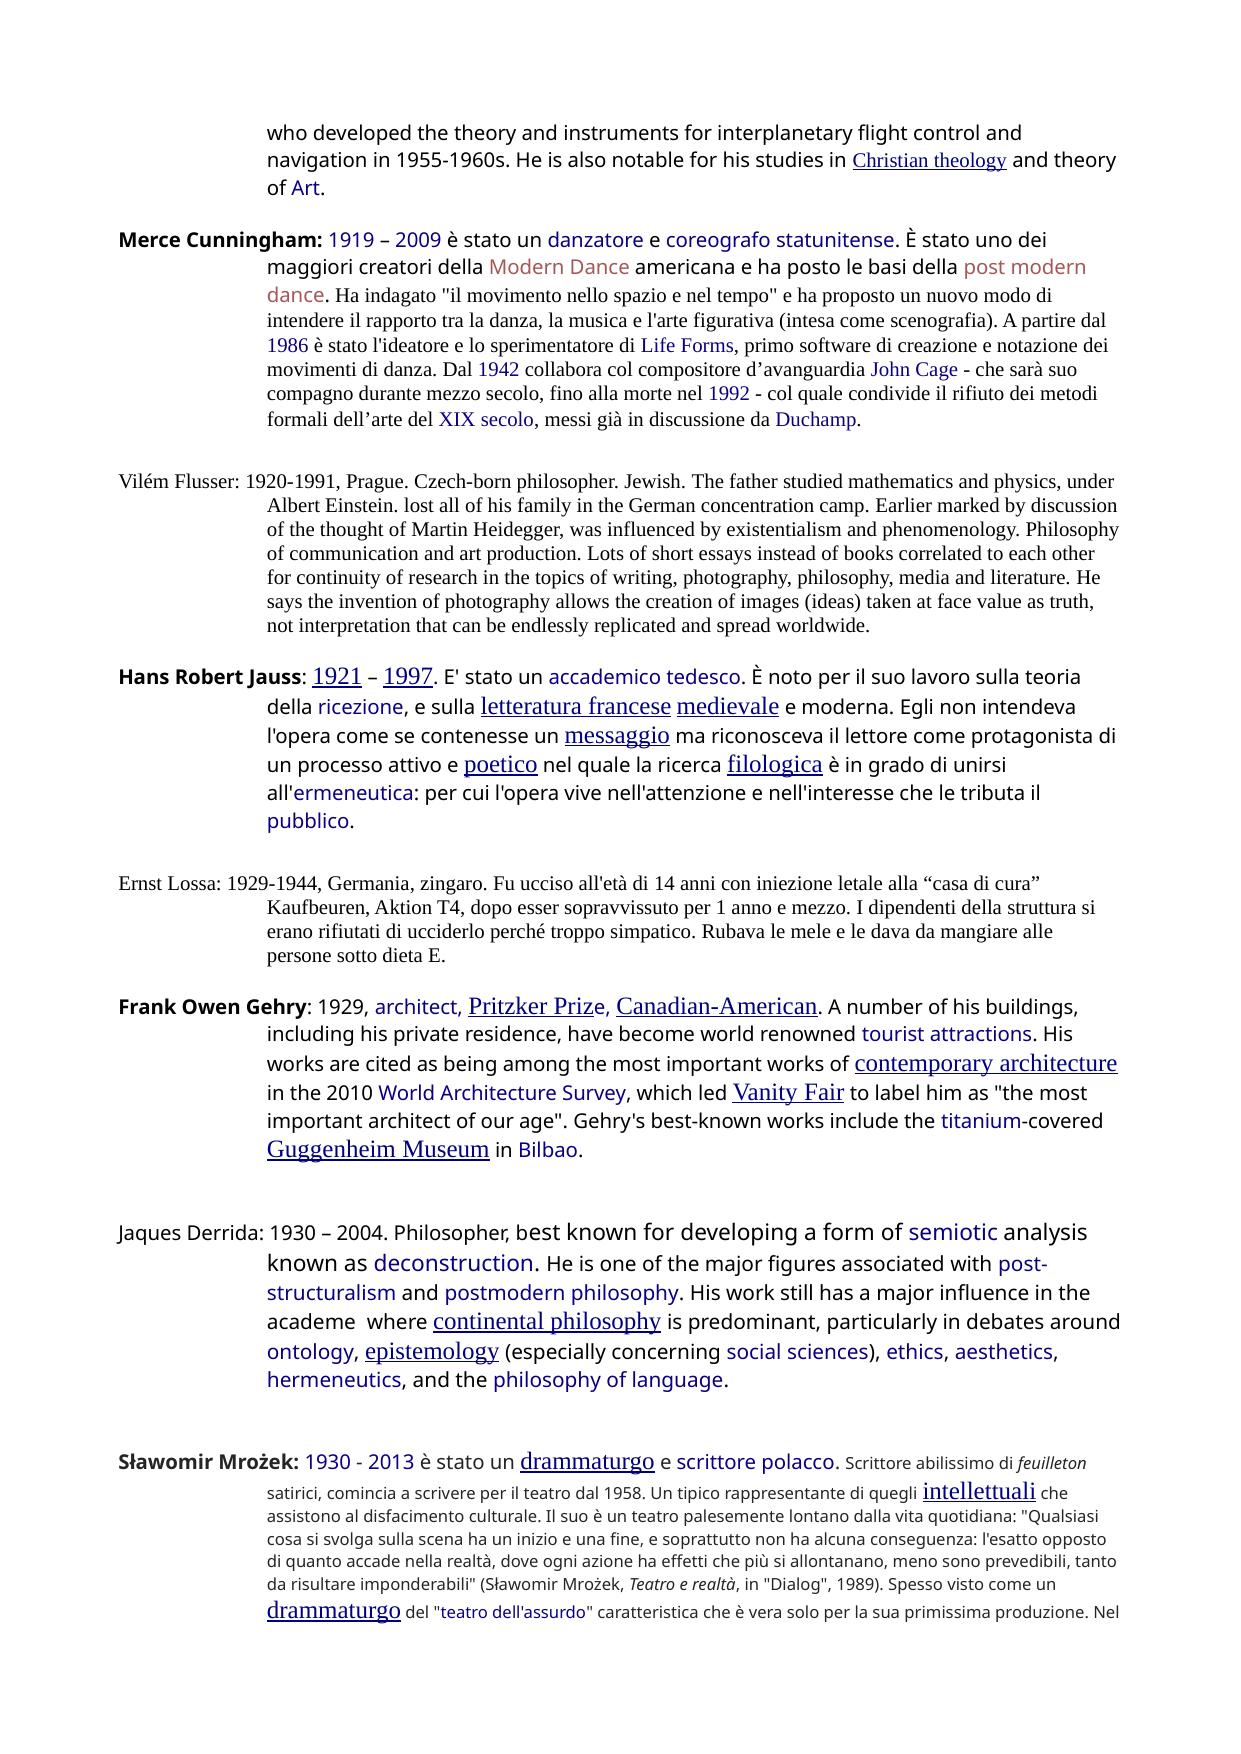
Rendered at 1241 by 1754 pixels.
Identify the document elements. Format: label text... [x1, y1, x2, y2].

text Frank Owen Gehry: 1929, architect, Pritzker Prize, Canadian-American. A number of his buildings, including his private residence, have become world renowned tourist attractions. His works are cited as being among the most important works of contemporary architecture in the 2010 World Architecture Survey, which led Vanity Fair to label him as "the most important architect of our age". Gehry's best-known works include the titanium-covered Guggenheim Museum in Bilbao. [118, 991, 1122, 1163]
text Vilém Flusser: 1920-1991, Prague. Czech-born philosopher. Jewish. The father studied mathematics and physics, under Albert Einstein. lost all of his family in the German concentration camp. Earlier marked by discussion of the thought of Martin Heidegger, was influenced by existentialism and phenomenology. Philosophy of communication and art production. Lots of short essays instead of books correlated to each other for continuity of research in the topics of writing, photography, philosophy, media and literature. He says the invention of photography allows the creation of images (ideas) taken at face value as truth, not interpretation that can be endlessly replicated and spread worldwide. [118, 469, 1122, 637]
text Jaques Derrida: 1930 – 2004. Philosopher, best known for developing a form of semiotic analysis known as deconstruction. He is one of the major figures associated with post-structuralism and postmodern philosophy. His work still has a major influence in the academe where continental philosophy is predominant, particularly in debates around ontology, epistemology (especially concerning social sciences), ethics, aesthetics, hermeneutics, and the philosophy of language. [118, 1216, 1122, 1394]
text Merce Cunningham: 1919 – 2009 è stato un danzatore e coreografo statunitense. È stato uno dei maggiori creatori della Modern Dance americana e ha posto le basi della post modern dance. Ha indagato "il movimento nello spazio e nel tempo" e ha proposto un nuovo modo di intendere il rapporto tra la danza, la musica e l'arte figurativa (intesa come scenografia). A partire dal 1986 è stato l'ideatore e lo sperimentatore di Life Forms, primo software di creazione e notazione dei movimenti di danza. Dal 1942 collabora col compositore d’avanguardia John Cage - che sarà suo compagno durante mezzo secolo, fino alla morte nel 1992 - col quale condivide il rifiuto dei metodi formali dell’arte del XIX secolo, messi già in discussione da Duchamp. [118, 225, 1122, 432]
text who developed the theory and instruments for interplanetary flight control and navigation in 1955-1960s. He is also notable for his studies in Christian theology and theory of Art. [118, 118, 1122, 201]
text Ernst Lossa: 1929-1944, Germania, zingaro. Fu ucciso all'età di 14 anni con iniezione letale alla “casa di cura” Kaufbeuren, Aktion T4, dopo esser sopravvissuto per 1 anno e mezzo. I dipendenti della struttura si erano rifiutati di ucciderlo perché troppo simpatico. Rubava le mele e le dava da mangiare alle persone sotto dieta E. [118, 871, 1122, 967]
text Hans Robert Jauss: 1921 – 1997. E' stato un accademico tedesco. È noto per il suo lavoro sulla teoria della ricezione, e sulla letteratura francese medievale e moderna. Egli non intendeva l'opera come se contenesse un messaggio ma riconosceva il lettore come protagonista di un processo attivo e poetico nel quale la ricerca filologica è in grado di unirsi all'ermeneutica: per cui l'opera vive nell'attenzione e nell'interesse che le tributa il pubblico. [118, 661, 1122, 834]
text Sławomir Mrożek: 1930 - 2013 è stato un drammaturgo e scrittore polacco. Scrittore abilissimo di feuilleton satirici, comincia a scrivere per il teatro dal 1958. Un tipico rappresentante di quegli intellettuali che assistono al disfacimento culturale. Il suo è un teatro palesemente lontano dalla vita quotidiana: "Qualsiasi cosa si svolga sulla scena ha un inizio e una fine, e soprattutto non ha alcuna conseguenza: l'esatto opposto di quanto accade nella realtà, dove ogni azione ha effetti che più si allontanano, meno sono prevedibili, tanto da risultare imponderabili" (Sławomir Mrożek, Teatro e realtà, in "Dialog", 1989). Spesso visto come un drammaturgo del "teatro dell'assurdo" caratteristica che è vera solo per la sua primissima produzione. Nel [118, 1446, 1122, 1624]
